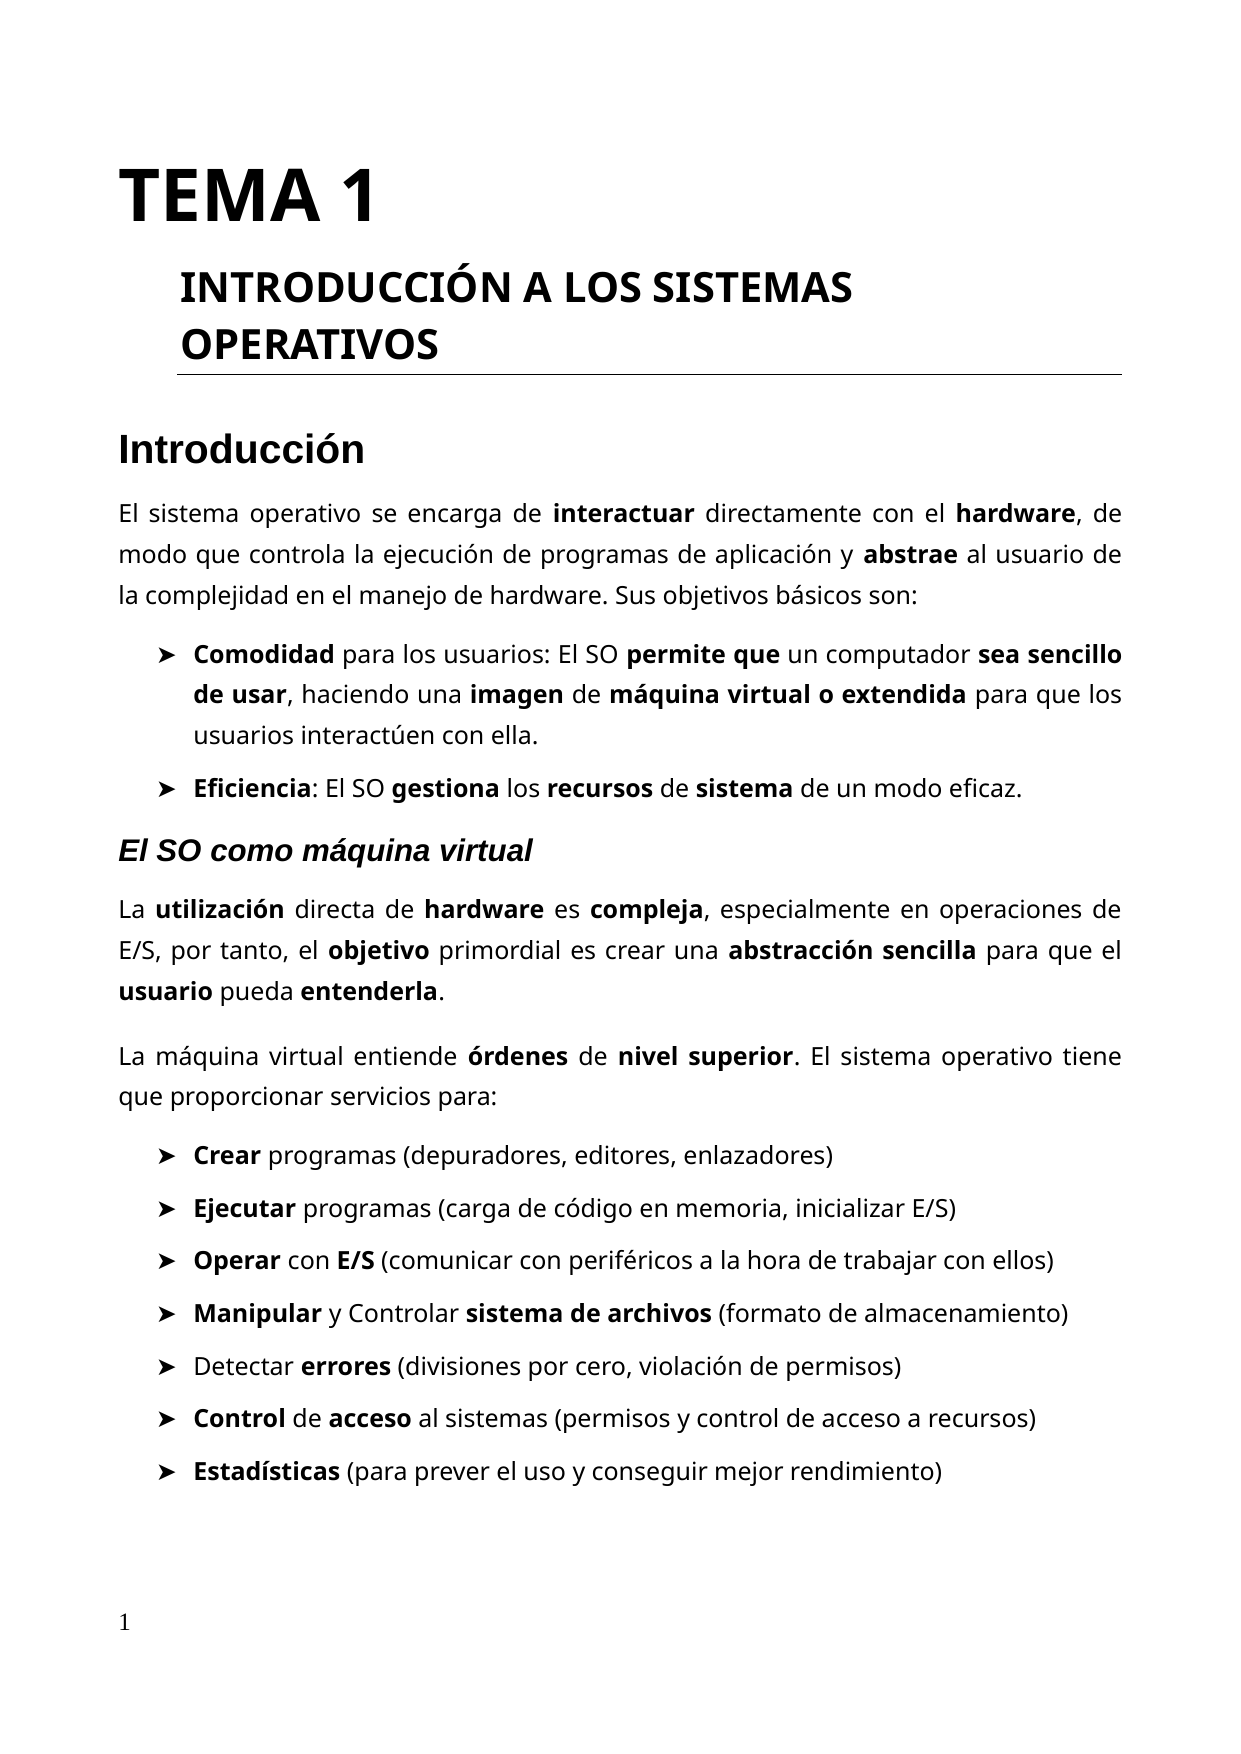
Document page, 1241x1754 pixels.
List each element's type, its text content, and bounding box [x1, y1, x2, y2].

list Control de acceso al sistemas (permisos y control de acceso a recursos) [156, 1401, 1122, 1435]
subtitle Introducción [118, 425, 1122, 472]
subtitle El SO como máquina virtual [118, 832, 1122, 868]
text La máquina virtual entiende órdenes de nivel superior. El sistema operativo tiene que proporcionar servicios para: [118, 1038, 1122, 1113]
list Comodidad para los usuarios: El SO permite que un computador sea sencillo de usar, haciendo una imagen de máquina virtual o extendida para que los usuarios interactúen con ella. [156, 636, 1122, 752]
list Crear programas (depuradores, editores, enlazadores) [156, 1138, 1122, 1172]
list Estadísticas (para prever el uso y conseguir mejor rendimiento) [156, 1454, 1122, 1488]
text El sistema operativo se encarga de interactuar directamente con el hardware, de modo que controla la ejecución de programas de aplicación y abstrae al usuario de la complejidad en el manejo de hardware. Sus objetivos básicos son: [118, 496, 1122, 612]
list Eficiencia: El SO gestiona los recursos de sistema de un modo eficaz. [156, 771, 1122, 805]
list Ejecutar programas (carga de código en memoria, inicializar E/S) [156, 1190, 1122, 1224]
subtitle TEMA 1 [118, 143, 1122, 242]
list Operar con E/S (comunicar con periféricos a la hora de trabajar con ellos) [156, 1243, 1122, 1277]
text Introducción a los sistemas operativos [177, 255, 1122, 374]
list Detectar errores (divisiones por cero, violación de permisos) [156, 1348, 1122, 1382]
list Manipular y Controlar sistema de archivos (formato de almacenamiento) [156, 1296, 1122, 1330]
text La utilización directa de hardware es compleja, especialmente en operaciones de E/S, por tanto, el objetivo primordial es crear una abstracción sencilla para que el usuario pueda entenderla. [118, 892, 1122, 1008]
